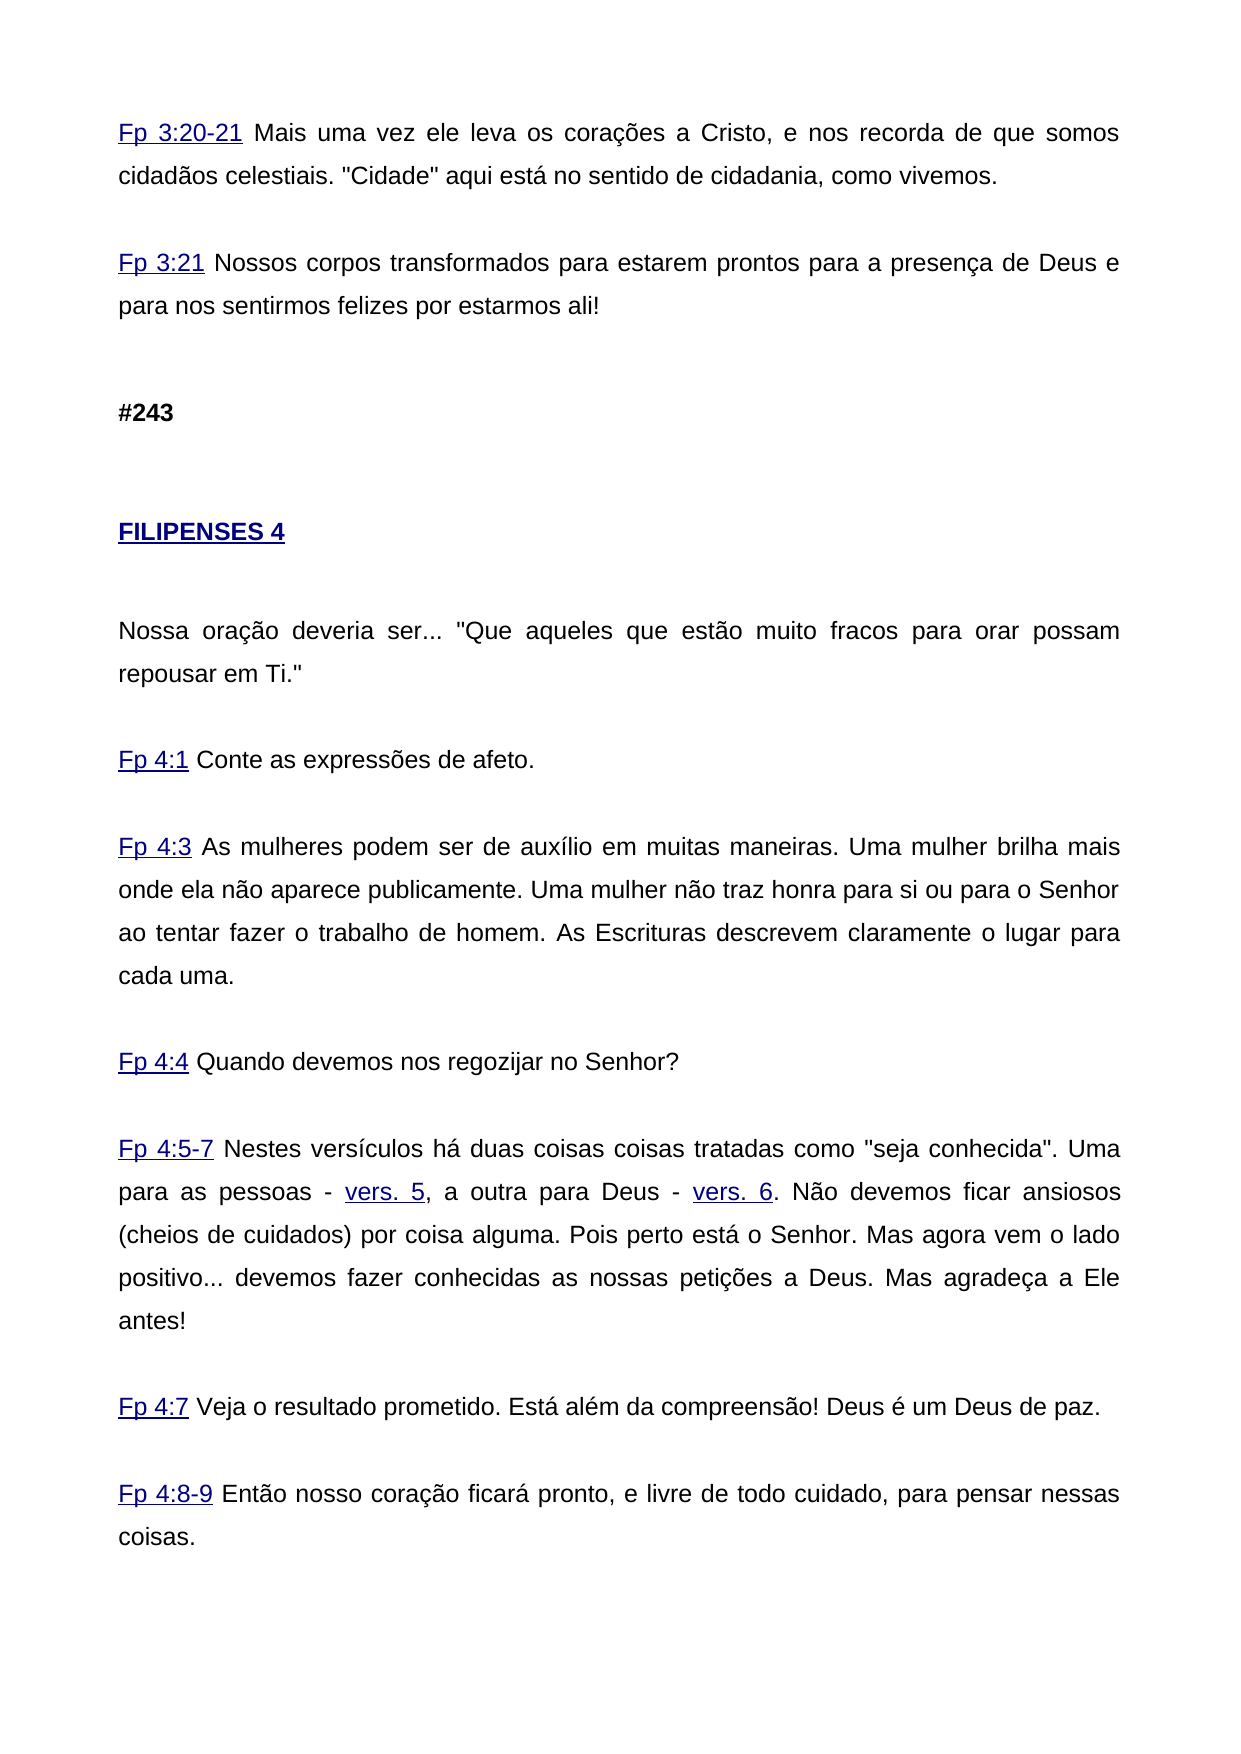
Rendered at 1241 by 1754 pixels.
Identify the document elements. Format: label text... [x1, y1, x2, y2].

text Fp 3:21 Nossos corpos transformados para estarem prontos para a presença de Deus e para nos sentirmos felizes por estarmos ali! [118, 247, 1122, 319]
text Fp 4:5-7 Nestes versículos há duas coisas coisas tratadas como "seja conhecida". Uma para as pessoas - vers. 5, a outra para Deus - vers. 6. Não devemos ficar ansiosos (cheios de cuidados) por coisa alguma. Pois perto está o Senhor. Mas agora vem o lado positivo... devemos fazer conhecidas as nossas petições a Deus. Mas agradeça a Ele antes! [118, 1133, 1122, 1335]
text Fp 4:3 As mulheres podem ser de auxílio em muitas maneiras. Uma mulher brilha mais onde ela não aparece publicamente. Uma mulher não traz honra para si ou para o Senhor ao tentar fazer o trabalho de homem. As Escrituras descrevem claramente o lugar para cada uma. [118, 832, 1122, 990]
text Nossa oração deveria ser... "Que aqueles que estão muito fracos para orar possam repousar em Ti." [118, 616, 1122, 688]
text Fp 4:1 Conte as expressões de afeto. [118, 745, 1122, 774]
subtitle FILIPENSES 4 [118, 517, 1122, 546]
text Fp 4:8-9 Então nosso coração ficará pronto, e livre de todo cuidado, para pensar nessas coisas. [118, 1478, 1122, 1550]
subtitle #243 [118, 398, 1122, 426]
text Fp 4:4 Quando devemos nos regozijar no Senhor? [118, 1047, 1122, 1076]
text Fp 4:7 Veja o resultado prometido. Está além da compreensão! Deus é um Deus de paz. [118, 1392, 1122, 1421]
text Fp 3:20-21 Mais uma vez ele leva os corações a Cristo, e nos recorda de que somos cidadãos celestiais. "Cidade" aqui está no sentido de cidadania, como vivemos. [118, 118, 1122, 190]
